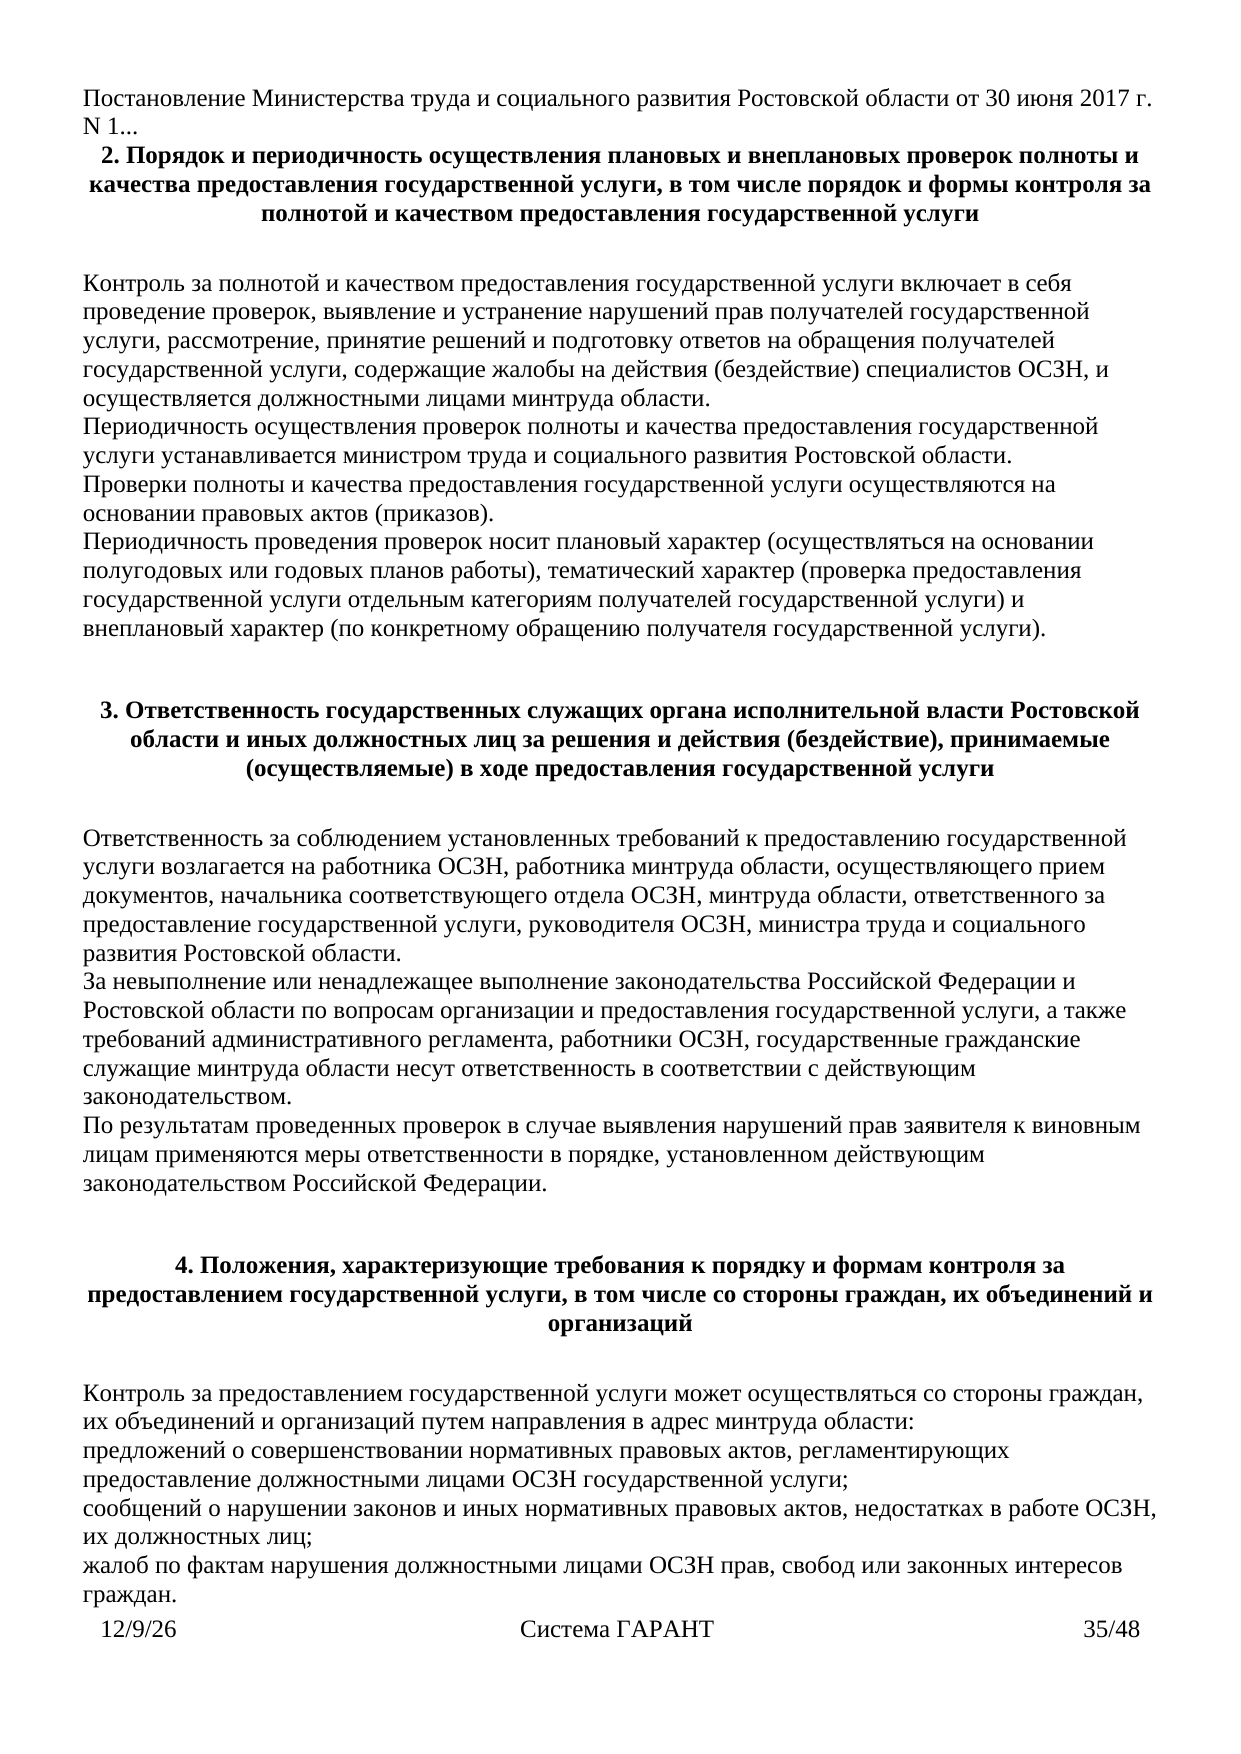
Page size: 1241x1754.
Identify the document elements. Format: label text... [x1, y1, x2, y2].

text Периодичность проведения проверок носит плановый характер (осуществляться на основании полугодовых или годовых планов работы), тематический характер (проверка предоставления государственной услуги отдельным категориям получателей государственной услуги) и внеплановый характер (по конкретному обращению получателя государственной услуги). [83, 526, 1157, 641]
text предложений о совершенствовании нормативных правовых актов, регламентирующих предоставление должностными лицами ОСЗН государственной услуги; [83, 1435, 1157, 1493]
text Периодичность осуществления проверок полноты и качества предоставления государственной услуги устанавливается министром труда и социального развития Ростовской области. [83, 411, 1157, 469]
text сообщений о нарушении законов и иных нормативных правовых актов, недостатках в работе ОСЗН, их должностных лиц; [83, 1493, 1157, 1550]
text За невыполнение или ненадлежащее выполнение законодательства Российской Федерации и Ростовской области по вопросам организации и предоставления государственной услуги, а также требований административного регламента, работники ОСЗН, государственные гражданские служащие минтруда области несут ответственность в соответствии с действующим законодательством. [83, 966, 1157, 1110]
text Контроль за предоставлением государственной услуги может осуществляться со стороны граждан, их объединений и организаций путем направления в адрес минтруда области: [83, 1378, 1157, 1435]
text Контроль за полнотой и качеством предоставления государственной услуги включает в себя проведение проверок, выявление и устранение нарушений прав получателей государственной услуги, рассмотрение, принятие решений и подготовку ответов на обращения получателей государственной услуги, содержащие жалобы на действия (бездействие) специалистов ОСЗН, и осуществляется должностными лицами минтруда области. [83, 268, 1157, 411]
text жалоб по фактам нарушения должностными лицами ОСЗН прав, свобод или законных интересов граждан. [83, 1550, 1157, 1608]
subtitle 4. Положения, характеризующие требования к порядку и формам контроля за предоставлением государственной услуги, в том числе со стороны граждан, их объединений и организаций [83, 1250, 1157, 1336]
subtitle 3. Ответственность государственных служащих органа исполнительной власти Ростовской области и иных должностных лиц за решения и действия (бездействие), принимаемые (осуществляемые) в ходе предоставления государственной услуги [83, 695, 1157, 781]
text Ответственность за соблюдением установленных требований к предоставлению государственной услуги возлагается на работника ОСЗН, работника минтруда области, осуществляющего прием документов, начальника соответствующего отдела ОСЗН, минтруда области, ответственного за предоставление государственной услуги, руководителя ОСЗН, министра труда и социального развития Ростовской области. [83, 823, 1157, 966]
subtitle 2. Порядок и периодичность осуществления плановых и внеплановых проверок полноты и качества предоставления государственной услуги, в том числе порядок и формы контроля за полнотой и качеством предоставления государственной услуги [83, 140, 1157, 226]
text Проверки полноты и качества предоставления государственной услуги осуществляются на основании правовых актов (приказов). [83, 469, 1157, 526]
text По результатам проведенных проверок в случае выявления нарушений прав заявителя к виновным лицам применяются меры ответственности в порядке, установленном действующим законодательством Российской Федерации. [83, 1110, 1157, 1196]
